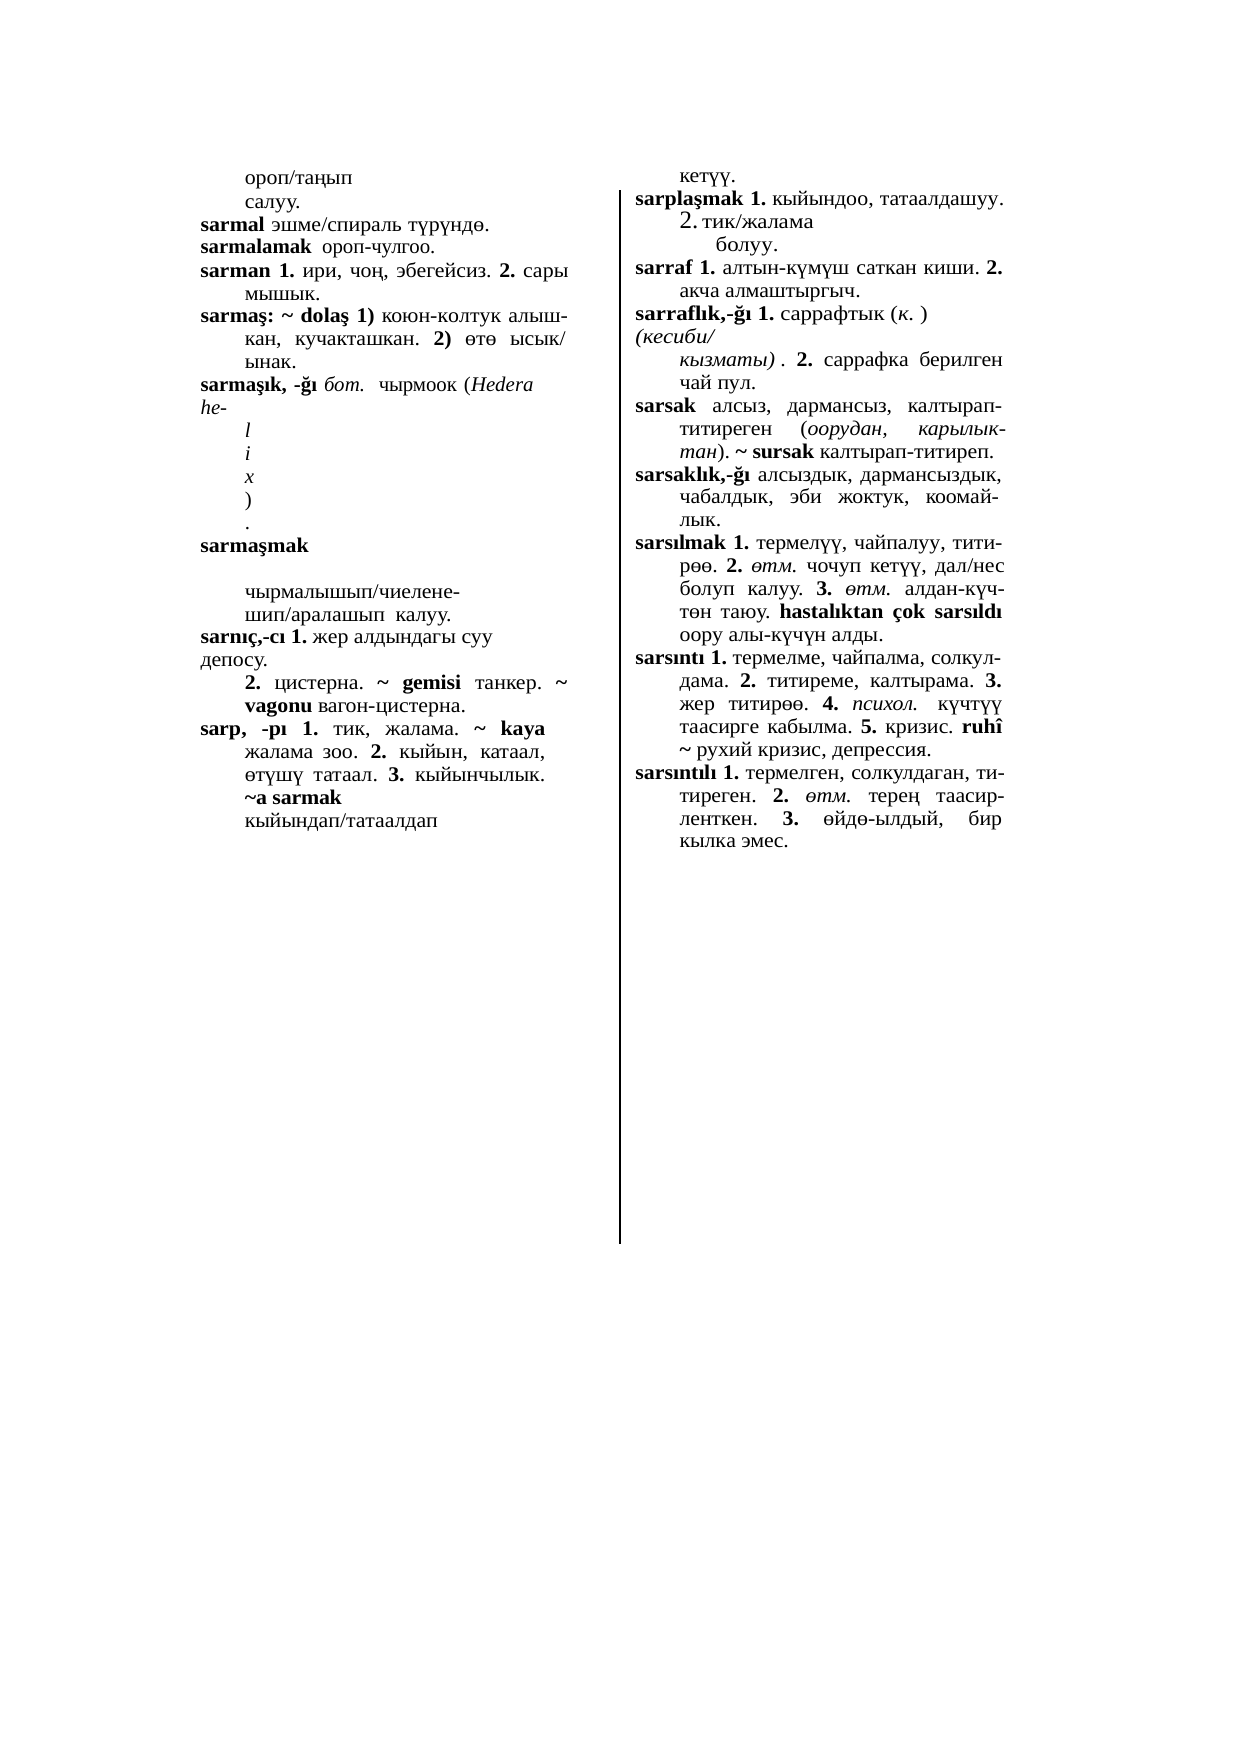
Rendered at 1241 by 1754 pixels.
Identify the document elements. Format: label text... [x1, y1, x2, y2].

text sarsıntı 1. термелме, чайпалма, солкул- дама. 2. титиреме, калтырама. 3. [635, 646, 1005, 692]
text sarmalamak ороп-чулгоо. [200, 236, 568, 258]
text sarsıntılı 1. термелген, солкулдаган, ти- тиреген. 2. өтм. терең таасир- ленткен. 3. өйдө-ылдый, бир [635, 761, 1005, 829]
text кылка эмес. [679, 829, 790, 852]
text рөө. 2. өтм. чочуп кетүү, дал/нес болуп калуу. 3. өтм. алдан-күч- төн таюу. hastalıktan çok sarsıldı [679, 554, 1005, 623]
text жер титирөө. 4. психол. күчтүү таасирге кабылма. 5. кризис. ruhî [679, 692, 1065, 738]
text кан, кучакташкан. 2) өтө ысык/ ынак. [244, 327, 571, 373]
text sarmal эшме/спираль түрүндө. [200, 213, 554, 236]
text sarsaklık,-ğı алсыздык, дармансыздык, [635, 463, 1014, 486]
list тик/жалама болуу. [679, 210, 881, 256]
text sarplaşmak 1. кыйындоо, татаалдашуу. [635, 187, 1014, 210]
text ороп/таңып салуу. [244, 164, 396, 213]
text sarsılmak 1. термелүү, чайпалуу, тити- [635, 531, 1028, 554]
text титиреген (оорудан, карылык- тан). ~ sursak калтырап-титиреп. [679, 417, 1008, 463]
text sarman 1. ири, чоң, эбегейсиз. 2. сары мышык. [200, 259, 577, 304]
text sarraf 1. алтын-күмүш саткан киши. 2. [635, 256, 1028, 279]
text акча алмаштыргыч. [679, 279, 863, 302]
text sarp, -pı 1. тик, жалама. ~ kaya жалама зоо. 2. кыйын, катаал, өтүшү татаал. 3. кыйынчылык. ~a sarmak [200, 717, 545, 809]
text чабалдык, эби жоктук, коомай- лык. [679, 486, 1005, 531]
text 2. цистерна. ~ gemisi танкер. ~ vagonu вагон-цистерна. [244, 671, 574, 717]
text кызматы) . 2. саррафка берилген чай пул. [679, 348, 1031, 394]
text sarmaşık, -ğı бот. чырмоок (Hedera he- [200, 373, 568, 419]
text lix). [244, 419, 253, 534]
text sarsak алсыз, дармансыз, калтырап- [635, 394, 1014, 417]
text sarmaşmak чырмалышып/чиелене- шип/аралашып калуу. [200, 534, 545, 626]
text кетүү. [679, 164, 943, 187]
text кыйындап/татаалдап [244, 809, 483, 832]
text sarmaş: ~ dolaş 1) коюн-колтук алыш- [200, 304, 595, 327]
text ~ рухий кризис, депрессия. [679, 738, 933, 761]
text sarnıç,-cı 1. жер алдындагы суу депосу. [200, 626, 554, 671]
text оору алы-күчүн алды. [679, 623, 885, 646]
text sarraflık,-ğı 1. саррафтык (к. ) (кесиби/ [635, 302, 1014, 348]
